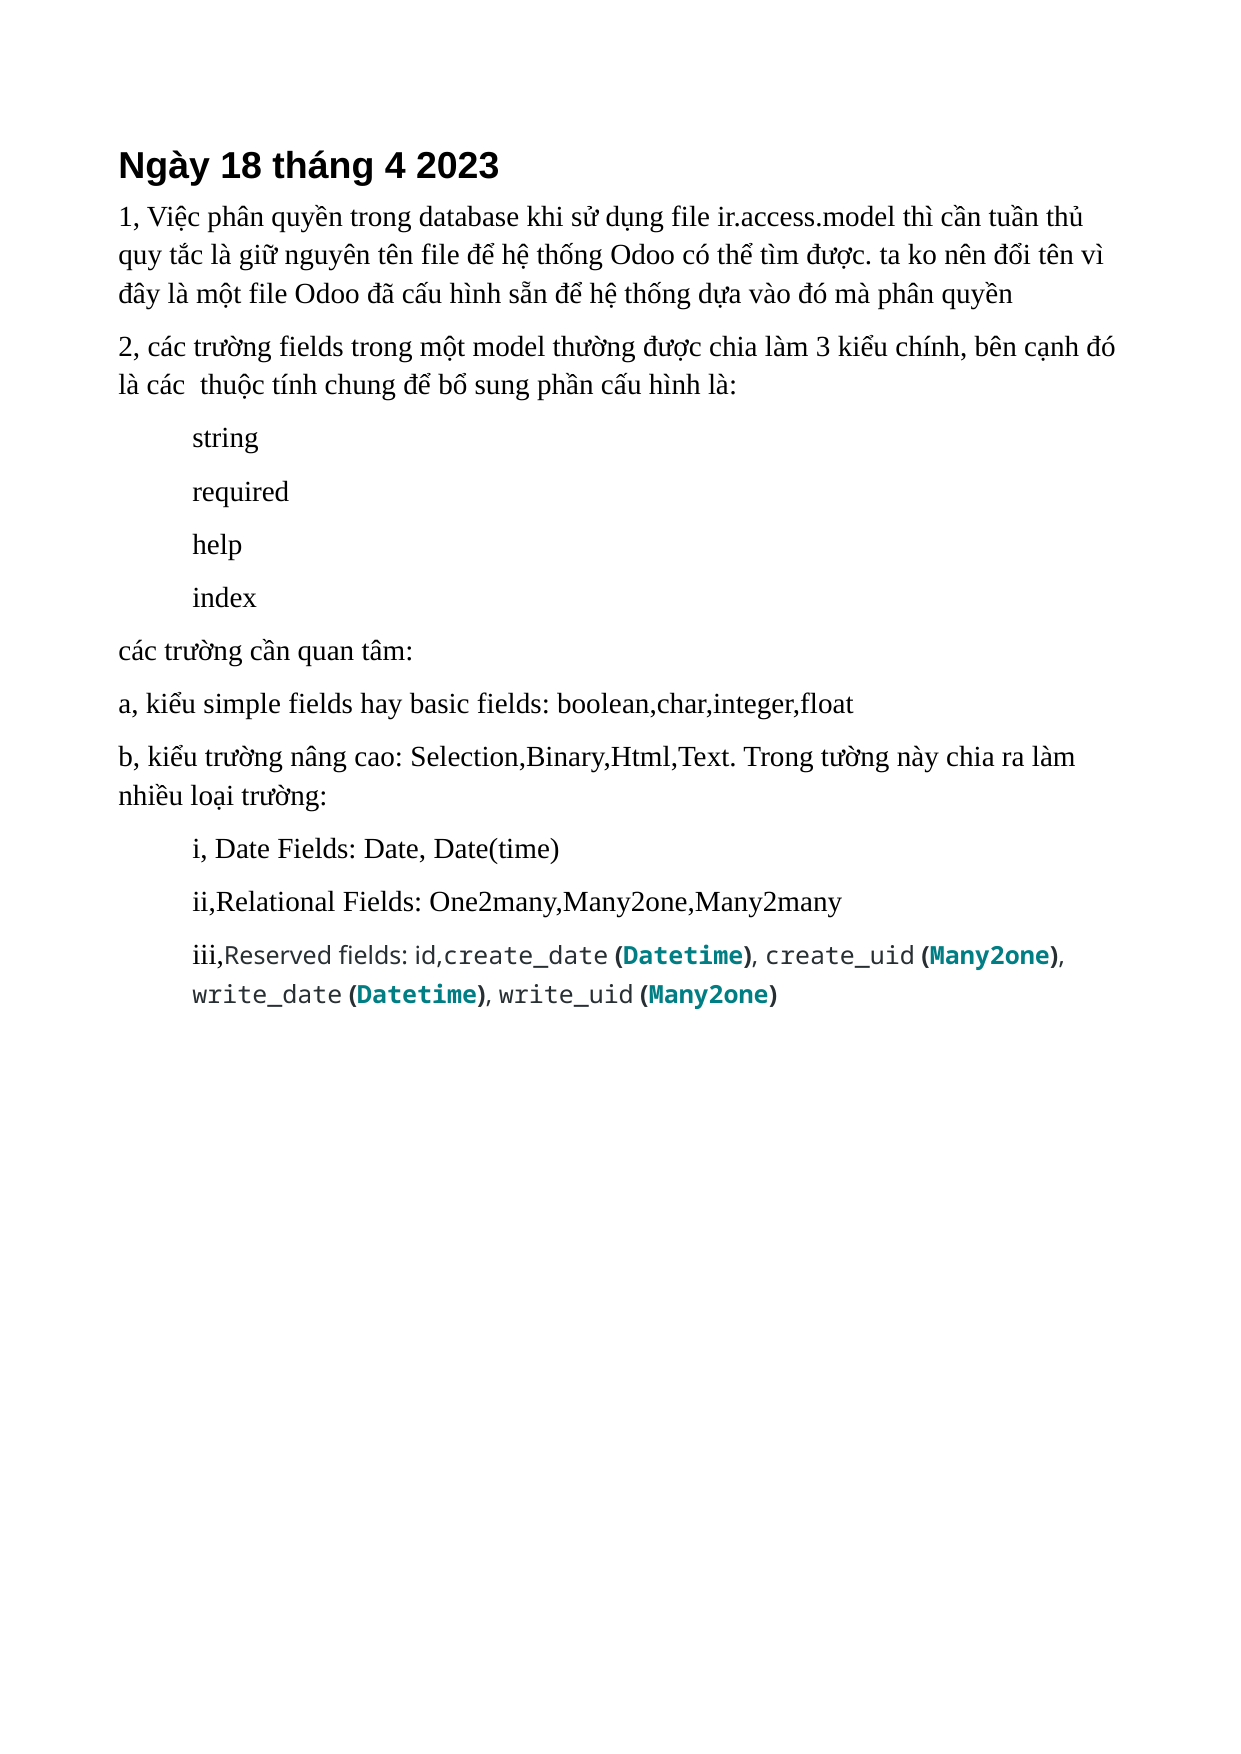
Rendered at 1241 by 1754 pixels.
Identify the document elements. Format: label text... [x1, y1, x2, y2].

text index [118, 580, 1122, 613]
text a, kiểu simple fields hay basic fields: boolean,char,integer,float [118, 686, 1122, 720]
text ii,Relational Fields: One2many,Many2one,Many2many [118, 884, 1122, 918]
text i, Date Fields: Date, Date(time) [118, 831, 1122, 864]
text help [118, 527, 1122, 560]
text 2, các trường fields trong một model thường được chia làm 3 kiểu chính, bên cạnh đó là các thuộc tính chung để bổ sung phần cấu hình là: [118, 329, 1122, 401]
text b, kiểu trường nâng cao: Selection,Binary,Html,Text. Trong tường này chia ra làm nhiều loại trường: [118, 739, 1122, 811]
text iii,Reserved fields: id,create_date (Datetime), create_uid (Many2one), write_date (Datetime), write_uid (Many2one) [118, 937, 1122, 1011]
text các trường cần quan tâm: [118, 633, 1122, 667]
subtitle Ngày 18 tháng 4 2023 [118, 143, 1122, 186]
text 1, Việc phân quyền trong database khi sử dụng file ir.access.model thì cần tuần thủ quy tắc là giữ nguyên tên file để hệ thống Odoo có thể tìm được. ta ko nên đổi tên vì đây là một file Odoo đã cấu hình sẵn để hệ thống dựa vào đó mà phân quyền [118, 199, 1122, 309]
text required [118, 474, 1122, 507]
text string [118, 421, 1122, 454]
